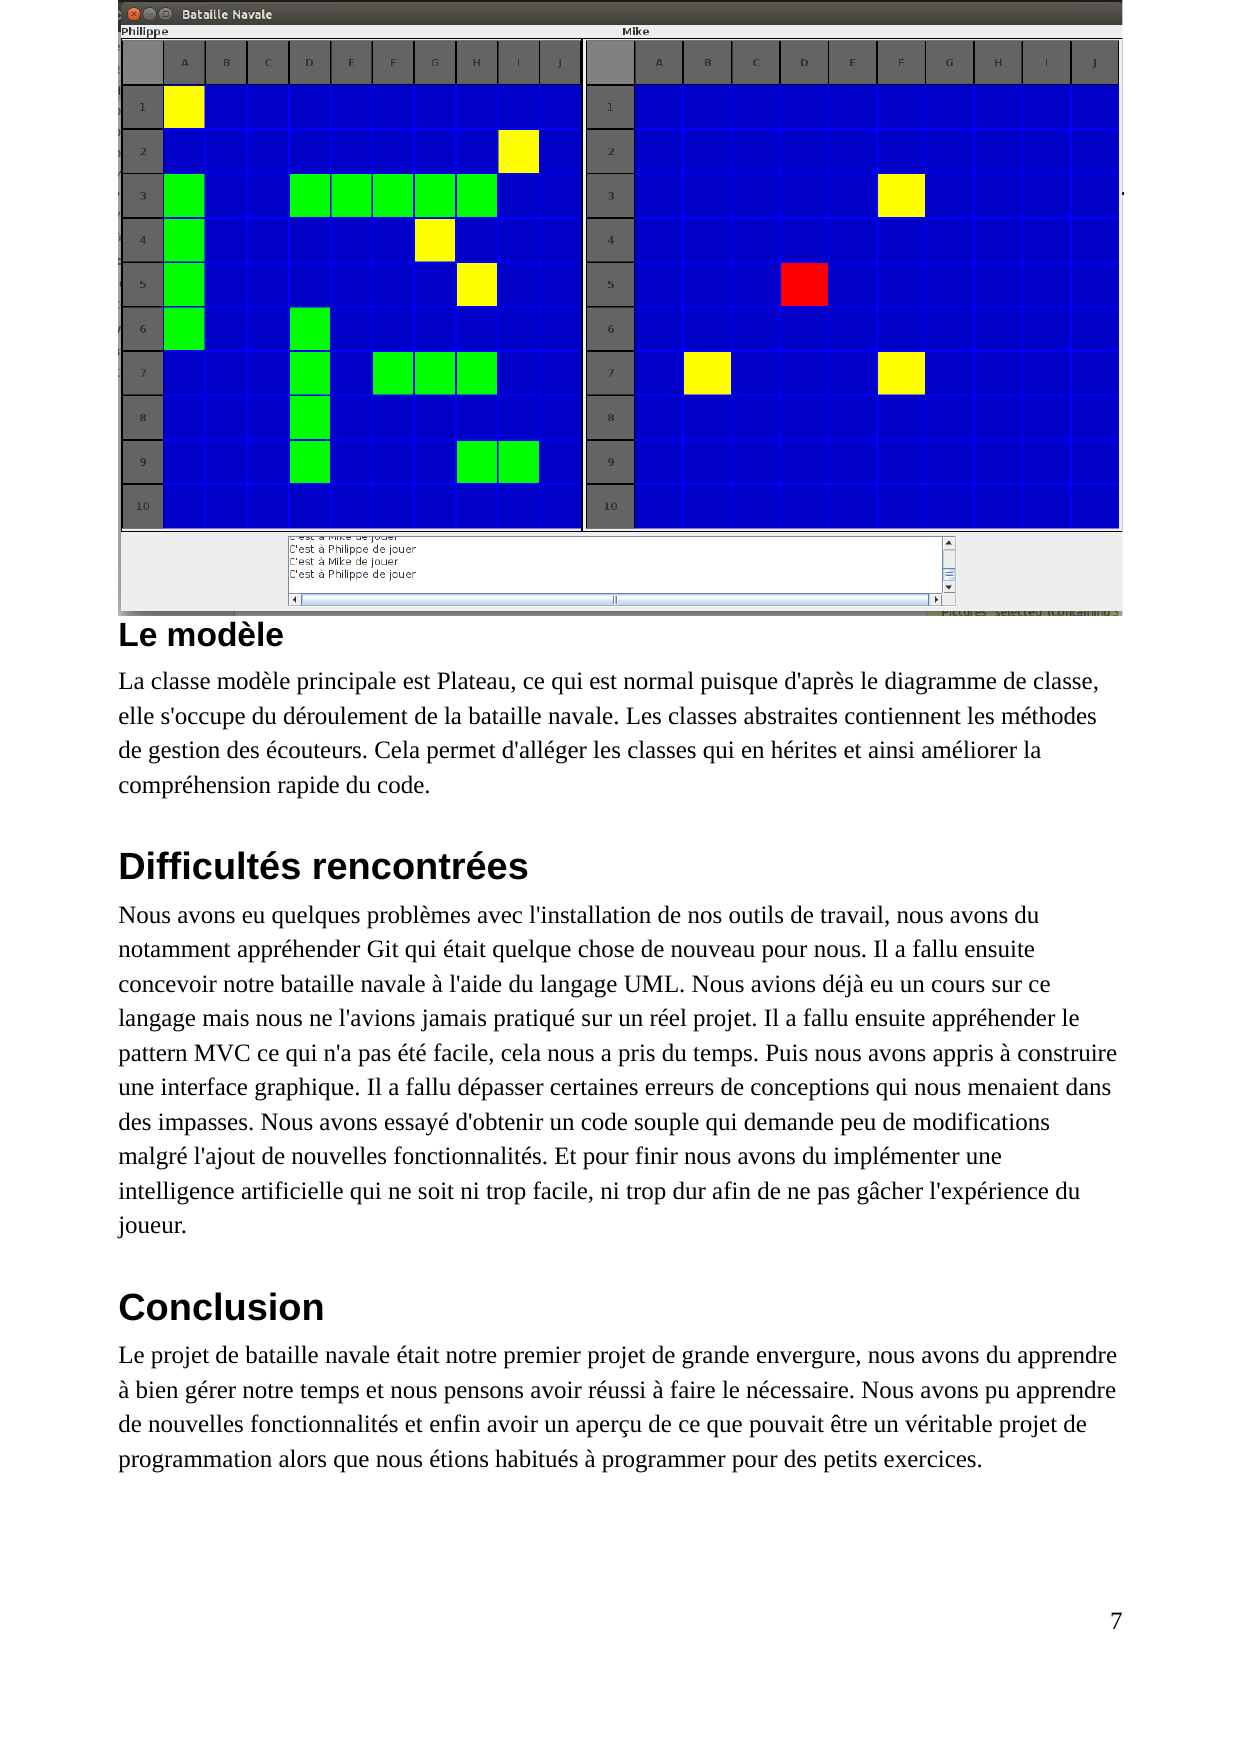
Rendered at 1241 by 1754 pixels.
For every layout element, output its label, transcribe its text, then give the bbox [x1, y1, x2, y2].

subtitle Conclusion [118, 1284, 1122, 1328]
subtitle Difficultés rencontrées [118, 844, 1122, 887]
text Nous avons eu quelques problèmes avec l'installation de nos outils de travail, nous avons du notamment appréhender Git qui était quelque chose de nouveau pour nous. Il a fallu ensuite concevoir notre bataille navale à l'aide du langage UML. Nous avions déjà eu un cours sur ce langage mais nous ne l'avions jamais pratiqué sur un réel projet. Il a fallu ensuite appréhender le pattern MVC ce qui n'a pas été facile, cela nous a pris du temps. Puis nous avons appris à construire une interface graphique. Il a fallu dépasser certaines erreurs de conceptions qui nous menaient dans des impasses. Nous avons essayé d'obtenir un code souple qui demande peu de modifications malgré l'ajout de nouvelles fonctionnalités. Et pour finir nous avons du implémenter une intelligence artificielle qui ne soit ni trop facile, ni trop dur afin de ne pas gâcher l'expérience du joueur. [118, 900, 1122, 1239]
picture [118, 0, 1123, 616]
subtitle Le modèle [118, 616, 1122, 654]
text Le projet de bataille navale était notre premier projet de grande envergure, nous avons du apprendre à bien gérer notre temps et nous pensons avoir réussi à faire le nécessaire. Nous avons pu apprendre de nouvelles fonctionnalités et enfin avoir un aperçu de ce que pouvait être un véritable projet de programmation alors que nous étions habitués à programmer pour des petits exercices. [118, 1341, 1122, 1473]
text La classe modèle principale est Plateau, ce qui est normal puisque d'après le diagramme de classe, elle s'occupe du déroulement de la bataille navale. Les classes abstraites contiennent les méthodes de gestion des écouteurs. Cela permet d'alléger les classes qui en hérites et ainsi améliorer la compréhension rapide du code. [118, 666, 1122, 798]
